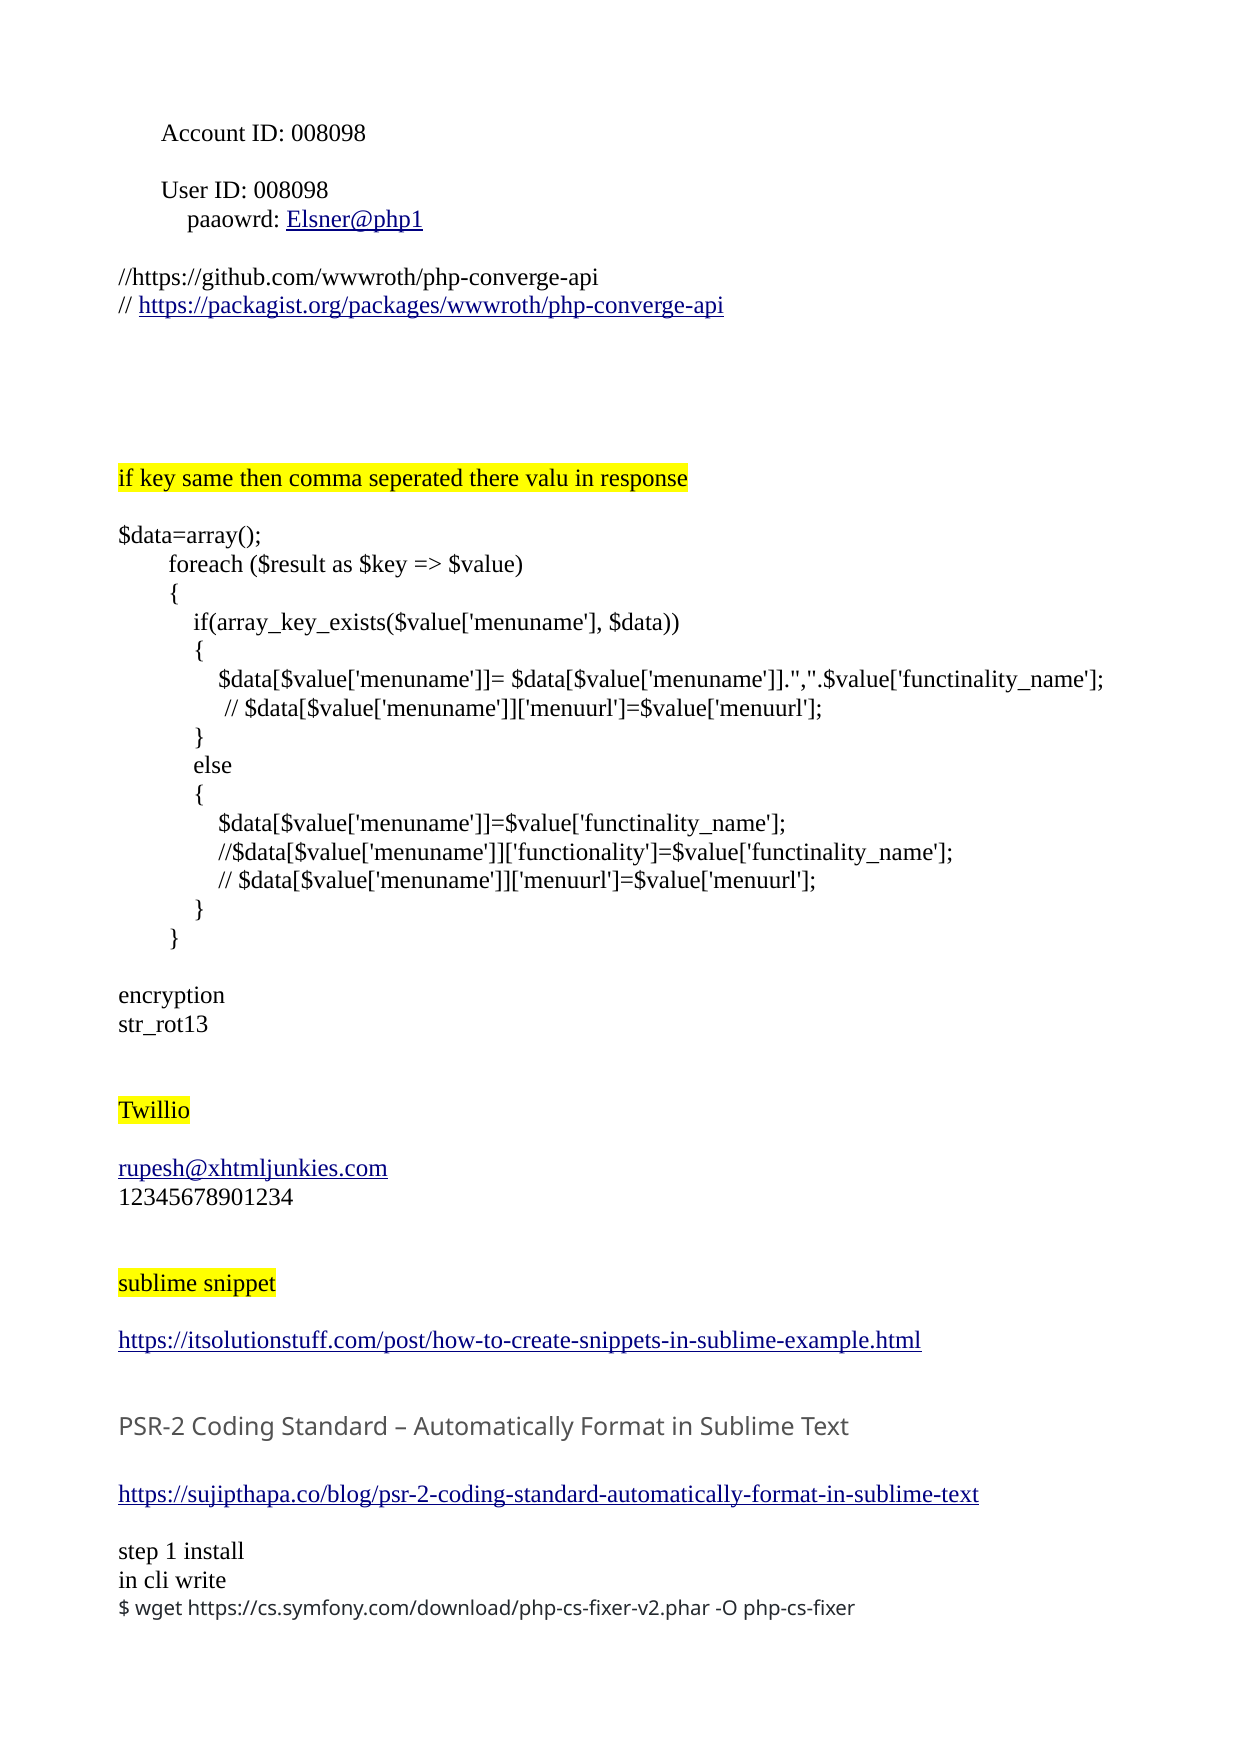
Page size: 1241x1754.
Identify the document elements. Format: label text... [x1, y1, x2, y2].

text // $data[$value['menuname']]['menuurl']=$value['menuurl']; [118, 866, 1122, 894]
text step 1 install [118, 1536, 1122, 1565]
text https://sujipthapa.co/blog/psr-2-coding-standard-automatically-format-in-sublime-text [118, 1479, 1122, 1507]
text if key same then comma seperated there valu in response [118, 463, 1122, 492]
text // https://packagist.org/packages/wwwroth/php-converge-api [118, 291, 1122, 319]
text $data[$value['menuname']]= $data[$value['menuname']].",".$value['functinality_name']; [118, 664, 1122, 693]
text $data=array(); [118, 521, 1122, 549]
text } [118, 923, 1122, 952]
text rupesh@xhtmljunkies.com [118, 1153, 1122, 1182]
text } [118, 722, 1122, 751]
text str_rot13 [118, 1009, 1122, 1038]
text 12345678901234 [118, 1182, 1122, 1211]
subtitle PSR-2 Coding Standard – Automatically Format in Sublime Text [118, 1408, 1122, 1442]
text $data[$value['menuname']]=$value['functinality_name']; [118, 808, 1122, 837]
text } [118, 894, 1122, 923]
text if(array_key_exists($value['menuname'], $data)) [118, 607, 1122, 636]
text User ID: 008098 [118, 176, 1122, 204]
text //https://github.com/wwwroth/php-converge-api [118, 262, 1122, 291]
text Twillio [118, 1096, 1122, 1124]
text $ wget https://cs.symfony.com/download/php-cs-fixer-v2.phar -O php-cs-fixer [118, 1594, 1122, 1621]
text { [118, 578, 1122, 607]
text { [118, 779, 1122, 808]
text encryption [118, 981, 1122, 1009]
text { [118, 636, 1122, 664]
text Account ID: 008098 [118, 118, 1122, 147]
text sublime snippet [118, 1268, 1122, 1297]
text paaowrd: Elsner@php1 [118, 204, 1122, 233]
text else [118, 751, 1122, 779]
text in cli write [118, 1565, 1122, 1594]
text https://itsolutionstuff.com/post/how-to-create-snippets-in-sublime-example.html [118, 1326, 1122, 1354]
text foreach ($result as $key => $value) [118, 549, 1122, 578]
text // $data[$value['menuname']]['menuurl']=$value['menuurl']; [118, 693, 1122, 722]
text //$data[$value['menuname']]['functionality']=$value['functinality_name']; [118, 837, 1122, 866]
